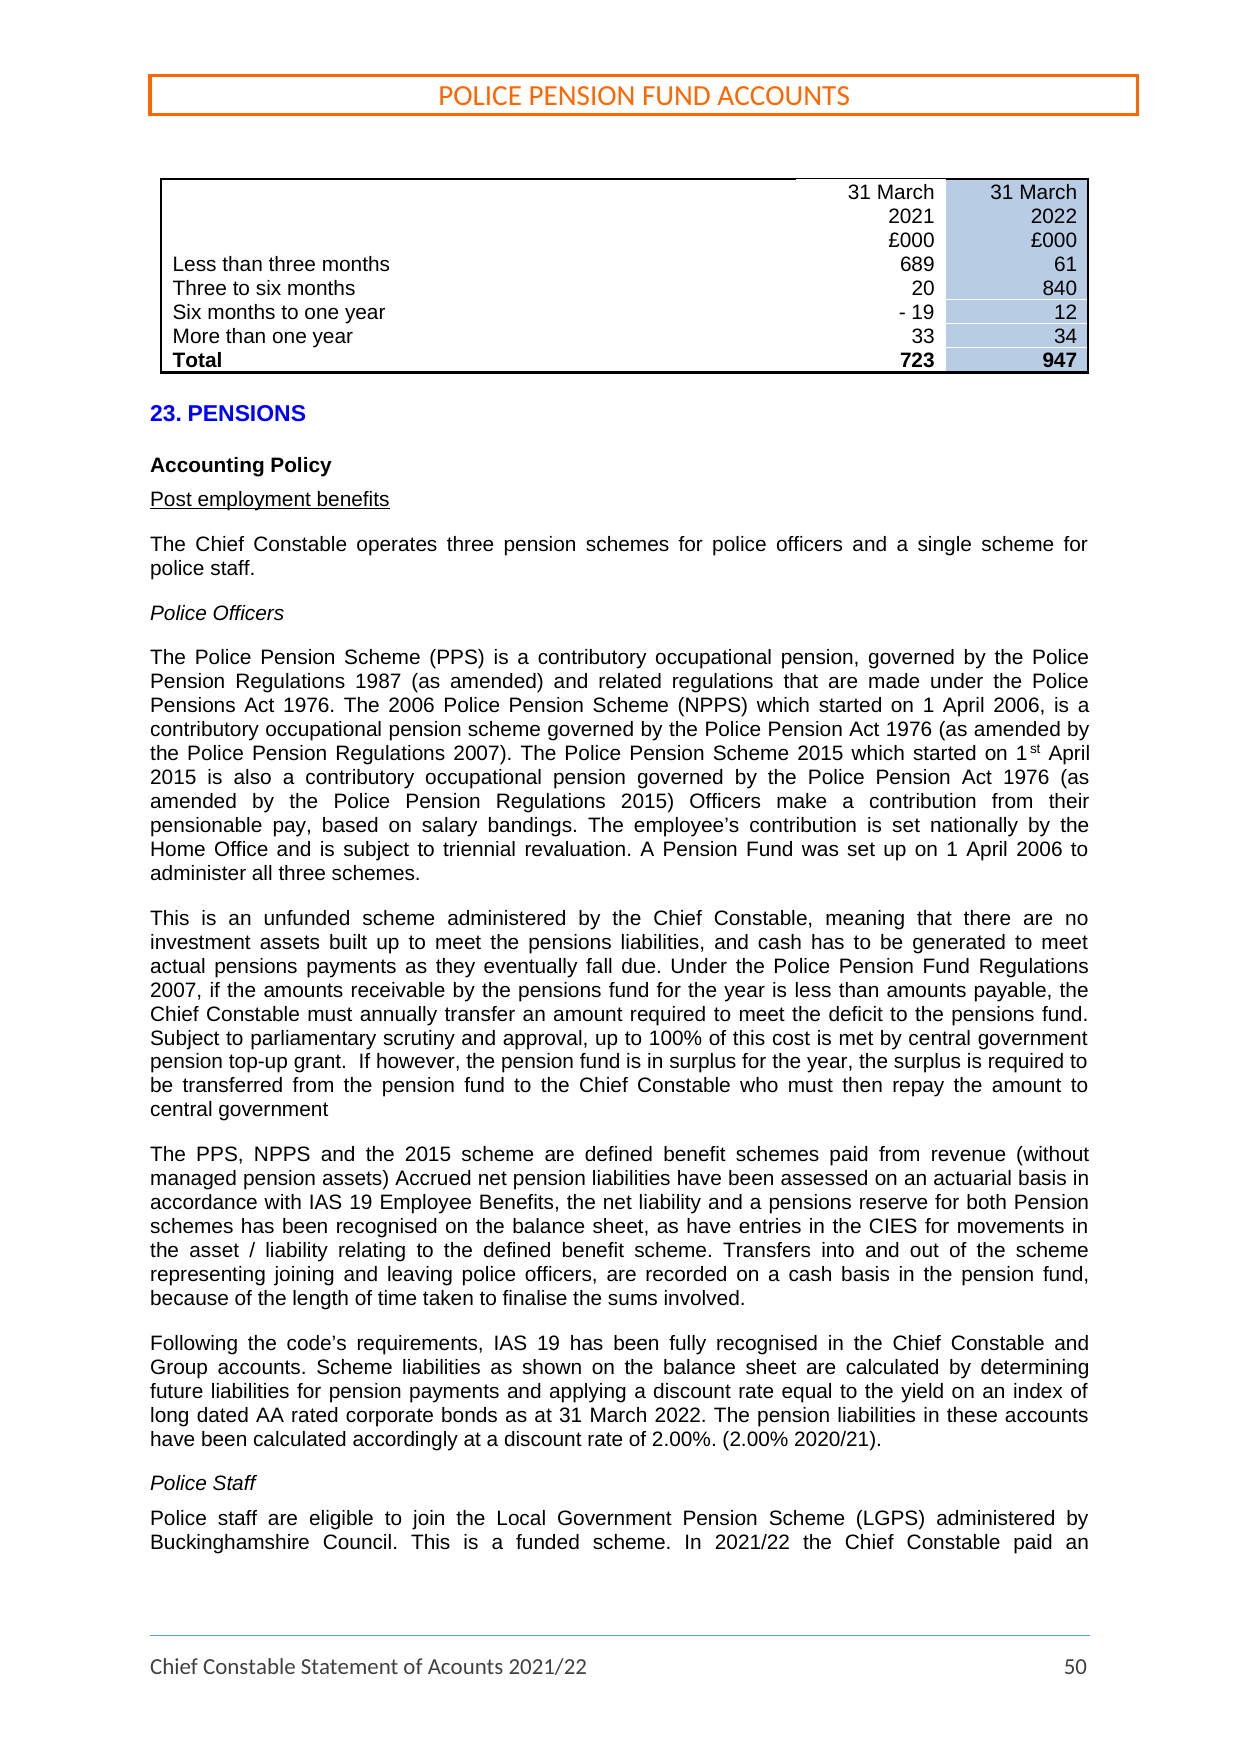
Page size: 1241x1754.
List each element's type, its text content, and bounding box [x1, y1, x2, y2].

table_cell 20 [796, 276, 946, 299]
text The Chief Constable operates three pension schemes for police officers and a single scheme for police staff. [150, 532, 1090, 579]
table_cell Three to six months [162, 276, 796, 299]
table_cell More than one year [162, 324, 796, 347]
table_cell Total [162, 348, 796, 371]
table_cell Six months to one year [162, 300, 796, 323]
table_header [162, 180, 796, 252]
table_cell - 19 [796, 300, 946, 323]
text Post employment benefits [150, 487, 1090, 511]
table_cell 689 [796, 252, 946, 276]
table_header 31 March 2022 £000 [946, 180, 1087, 252]
subtitle Accounting Policy [150, 452, 1090, 476]
list PENSIONS [150, 400, 1090, 426]
table_header 31 March 2021 £000 [796, 179, 946, 252]
table_cell 33 [796, 324, 946, 347]
text The PPS, NPPS and the 2015 scheme are defined benefit schemes paid from revenue (without managed pension assets) Accrued net pension liabilities have been assessed on an actuarial basis in accordance with IAS 19 Employee Benefits, the net liability and a pensions reserve for both Pension schemes has been recognised on the balance sheet, as have entries in the CIES for movements in the asset / liability relating to the defined benefit scheme. Transfers into and out of the scheme representing joining and leaving police officers, are recorded on a cash basis in the pension fund, because of the length of time taken to finalise the sums involved. [150, 1142, 1090, 1310]
text Following the code’s requirements, IAS 19 has been fully recognised in the Chief Constable and Group accounts. Scheme liabilities as shown on the balance sheet are calculated by determining future liabilities for pension payments and applying a discount rate equal to the yield on an index of long dated AA rated corporate bonds as at 31 March 2022. The pension liabilities in these accounts have been calculated accordingly at a discount rate of 2.00%. (2.00% 2020/21). [150, 1331, 1090, 1450]
text Police Staff [150, 1471, 1090, 1495]
text The Police Pension Scheme (PPS) is a contributory occupational pension, governed by the Police Pension Regulations 1987 (as amended) and related regulations that are made under the Police Pensions Act 1976. The 2006 Police Pension Scheme (NPPS) which started on 1 April 2006, is a contributory occupational pension scheme governed by the Police Pension Act 1976 (as amended by the Police Pension Regulations 2007). The Police Pension Scheme 2015 which started on 1st April 2015 is also a contributory occupational pension governed by the Police Pension Act 1976 (as amended by the Police Pension Regulations 2015) Officers make a contribution from their pensionable pay, based on salary bandings. The employee’s contribution is set nationally by the Home Office and is subject to triennial revaluation. A Pension Fund was set up on 1 April 2006 to administer all three schemes. [150, 645, 1090, 885]
table_cell 61 [946, 252, 1087, 276]
table_cell 12 [946, 300, 1087, 323]
table_cell 840 [946, 276, 1087, 299]
table_cell 34 [946, 324, 1087, 347]
text Police Officers [150, 600, 1090, 624]
text Police staff are eligible to join the Local Government Pension Scheme (LGPS) administered by Buckinghamshire Council. This is a funded scheme. In 2021/22 the Chief Constable paid an [150, 1506, 1090, 1553]
text This is an unfunded scheme administered by the Chief Constable, meaning that there are no investment assets built up to meet the pensions liabilities, and cash has to be generated to meet actual pensions payments as they eventually fall due. Under the Police Pension Fund Regulations 2007, if the amounts receivable by the pensions fund for the year is less than amounts payable, the Chief Constable must annually transfer an amount required to meet the deficit to the pensions fund. Subject to parliamentary scrutiny and approval, up to 100% of this cost is met by central government pension top-up grant. If however, the pension fund is in surplus for the year, the surplus is required to be transferred from the pension fund to the Chief Constable who must then repay the amount to central government [150, 906, 1090, 1121]
table_cell Less than three months [162, 252, 796, 276]
table_cell 723 [796, 348, 946, 371]
table_cell 947 [946, 348, 1087, 371]
